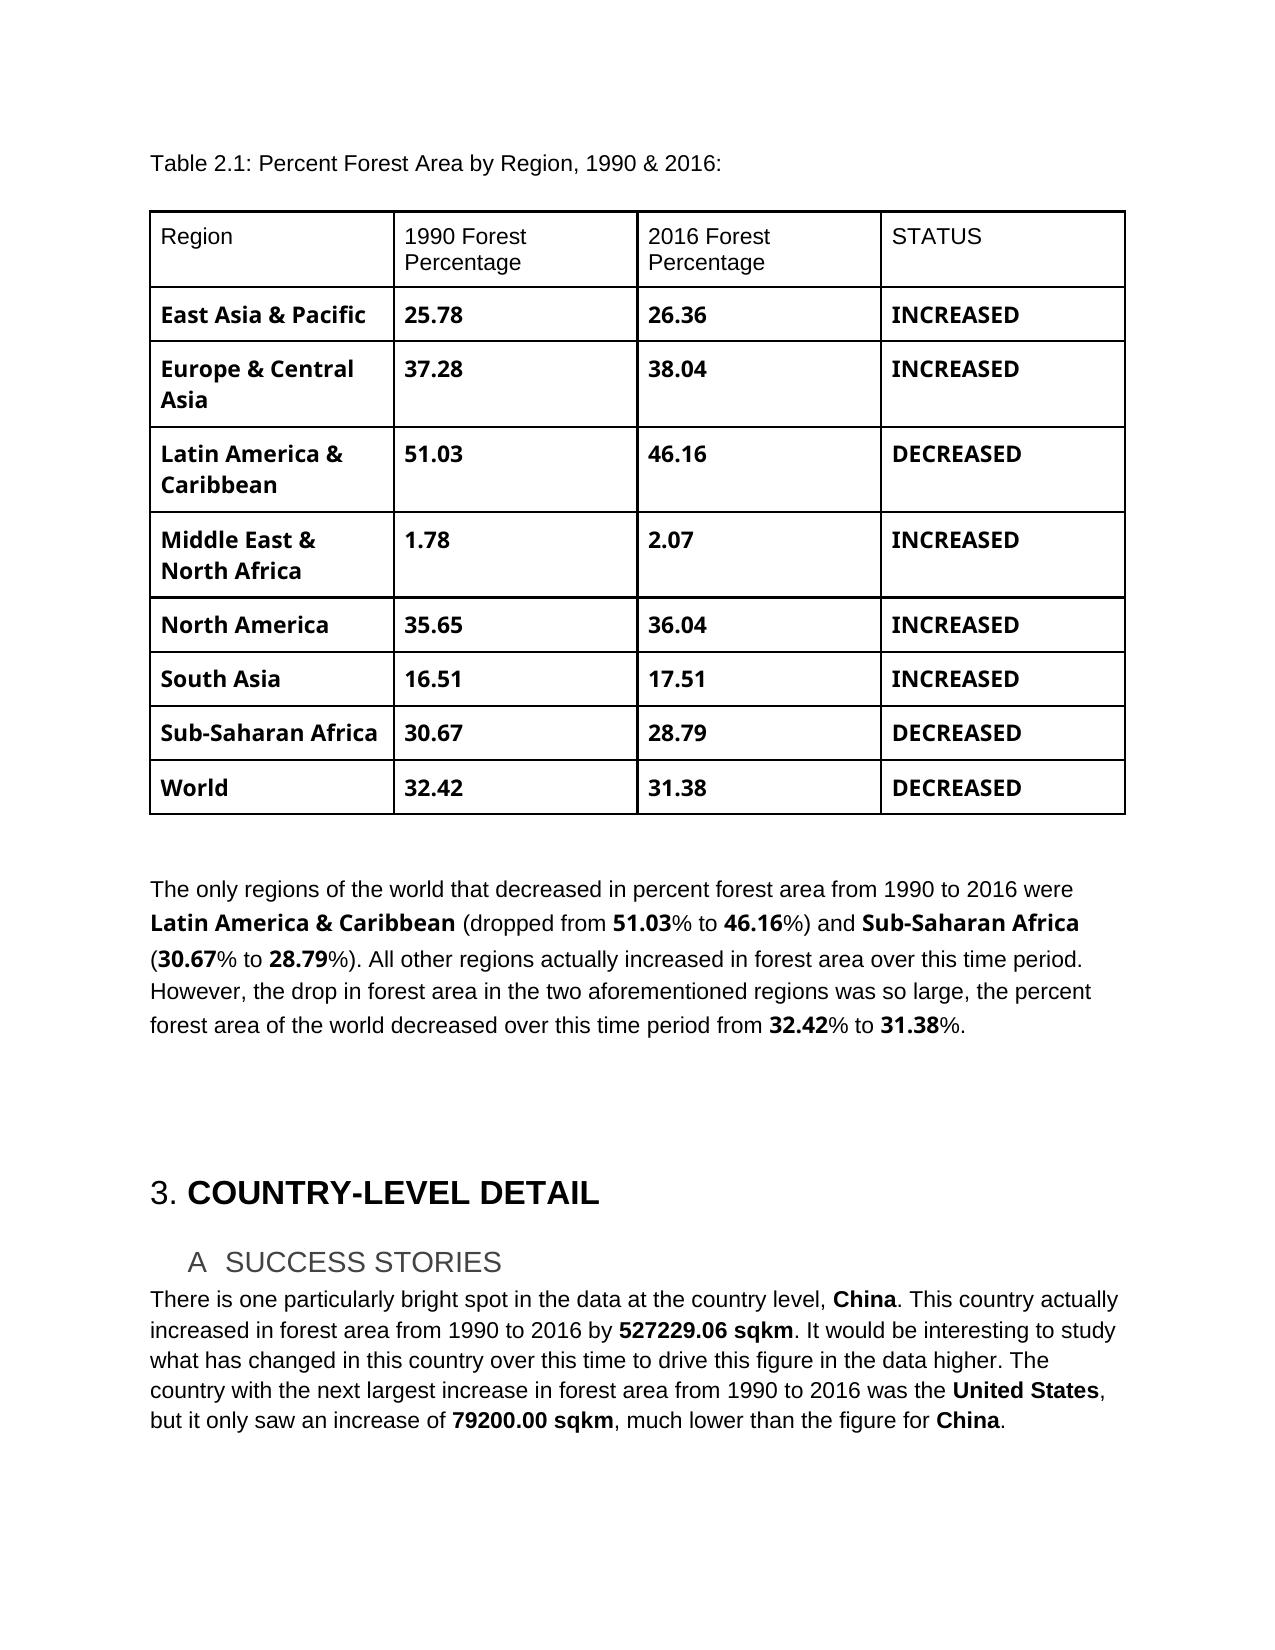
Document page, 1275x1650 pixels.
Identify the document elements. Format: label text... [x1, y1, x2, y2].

table_cell 16.51 [395, 653, 636, 705]
table_cell 46.16 [639, 428, 880, 511]
table_cell 1.78 [395, 513, 636, 596]
table_cell 51.03 [395, 428, 636, 511]
table_cell Middle East & North Africa [151, 513, 393, 596]
table_cell South Asia [151, 653, 393, 705]
table_cell 36.04 [639, 599, 880, 651]
table_cell East Asia & Pacific [151, 288, 393, 340]
table_cell Sub-Saharan Africa [151, 707, 393, 759]
table_cell 28.79 [639, 707, 880, 759]
table_cell DECREASED [882, 707, 1124, 759]
subtitle 3. COUNTRY-LEVEL DETAIL [150, 1173, 1125, 1211]
table_cell Latin America & Caribbean [151, 428, 393, 511]
table_header 2016 Forest Percentage [639, 213, 880, 286]
table_cell 2.07 [639, 513, 880, 596]
table_cell 25.78 [395, 288, 636, 340]
table_cell INCREASED [882, 599, 1124, 651]
table_cell 26.36 [639, 288, 880, 340]
table_cell North America [151, 599, 393, 651]
table_header 1990 Forest Percentage [395, 213, 636, 286]
table_cell DECREASED [882, 428, 1124, 511]
table_cell 37.28 [395, 342, 636, 426]
table_cell 32.42 [395, 761, 636, 813]
table_cell INCREASED [882, 342, 1124, 426]
table_cell INCREASED [882, 513, 1124, 596]
table_cell 35.65 [395, 599, 636, 651]
table_cell Europe & Central Asia [151, 342, 393, 426]
text The only regions of the world that decreased in percent forest area from 1990 to 2016 were Latin America & Caribbean (dropped from 51.03% to 46.16%) and Sub-Saharan Africa (30.67% to 28.79%). All other regions actually increased in forest area over this time period. However, the drop in forest area in the two aforementioned regions was so large, the percent forest area of the world decreased over this time period from 32.42% to 31.38%. [150, 876, 1125, 1040]
table_cell 30.67 [395, 707, 636, 759]
text There is one particularly bright spot in the data at the country level, China. This country actually increased in forest area from 1990 to 2016 by 527229.06 sqkm. It would be interesting to study what has changed in this country over this time to drive this figure in the data higher. The country with the next largest increase in forest area from 1990 to 2016 was the United States, but it only saw an increase of 79200.00 sqkm, much lower than the figure for China. [150, 1286, 1125, 1434]
table_cell INCREASED [882, 288, 1124, 340]
table_cell DECREASED [882, 761, 1124, 813]
table_cell 38.04 [639, 342, 880, 426]
table_cell World [151, 761, 393, 813]
table_cell 17.51 [639, 653, 880, 705]
table_header Region [151, 213, 393, 286]
table_header STATUS [882, 213, 1124, 286]
table_cell INCREASED [882, 653, 1124, 705]
subtitle SUCCESS STORIES [187, 1244, 1125, 1278]
text Table 2.1: Percent Forest Area by Region, 1990 & 2016: [150, 150, 1125, 176]
table_cell 31.38 [639, 761, 880, 813]
